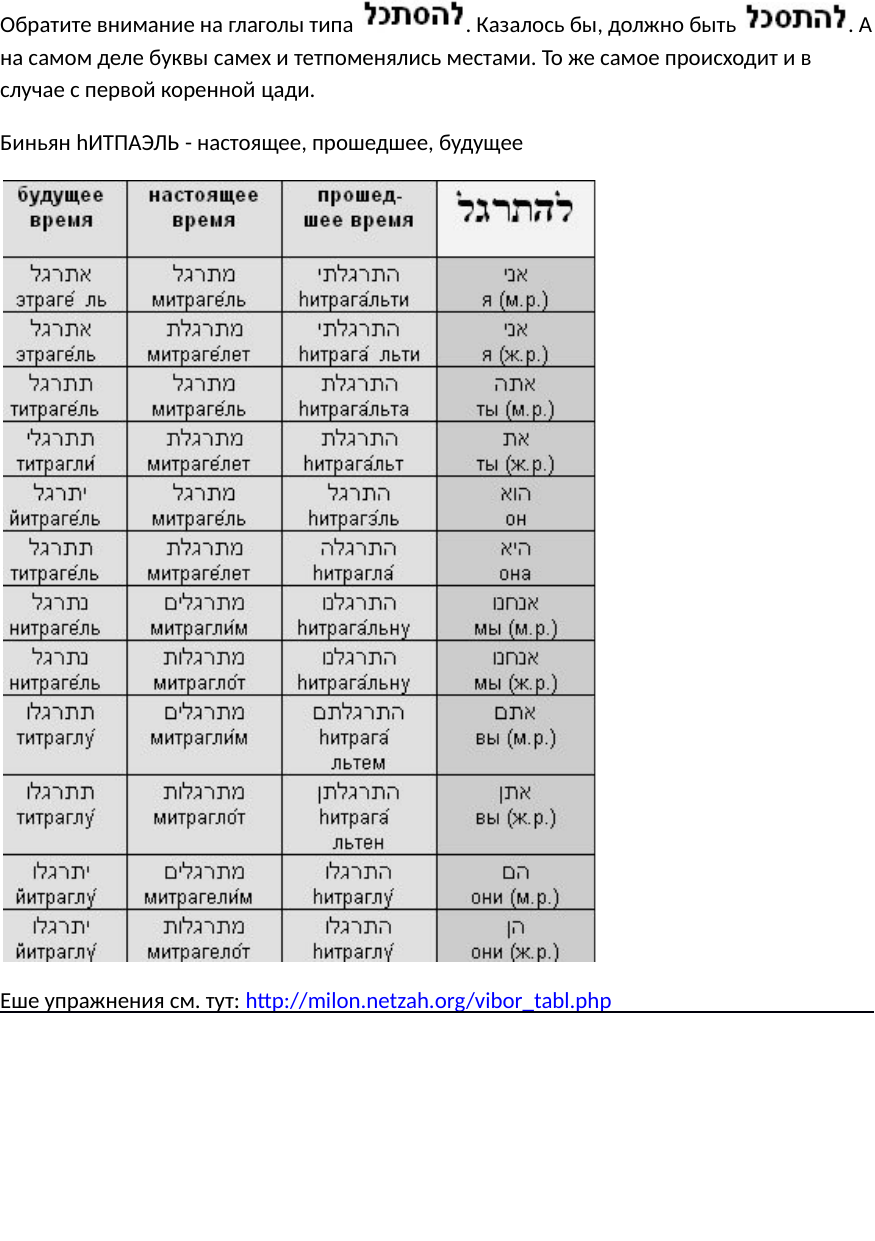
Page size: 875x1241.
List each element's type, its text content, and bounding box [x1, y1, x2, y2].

picture [362, 0, 465, 33]
picture [744, 2, 847, 33]
text Обратите внимание на глаголы типа . Казалось бы, должно быть . А на самом деле буквы самех и тетпоменялись местами. То же самое происходит и в случае с первой коренной цади. [0, 0, 874, 103]
picture [3, 180, 596, 962]
text Еше упражнения см. тут: http://milon.netzah.org/vibor_tabl.php [0, 987, 874, 1011]
text Биньян hИТПАЭЛЬ - настоящее, прошедшее, будущее [0, 128, 874, 156]
